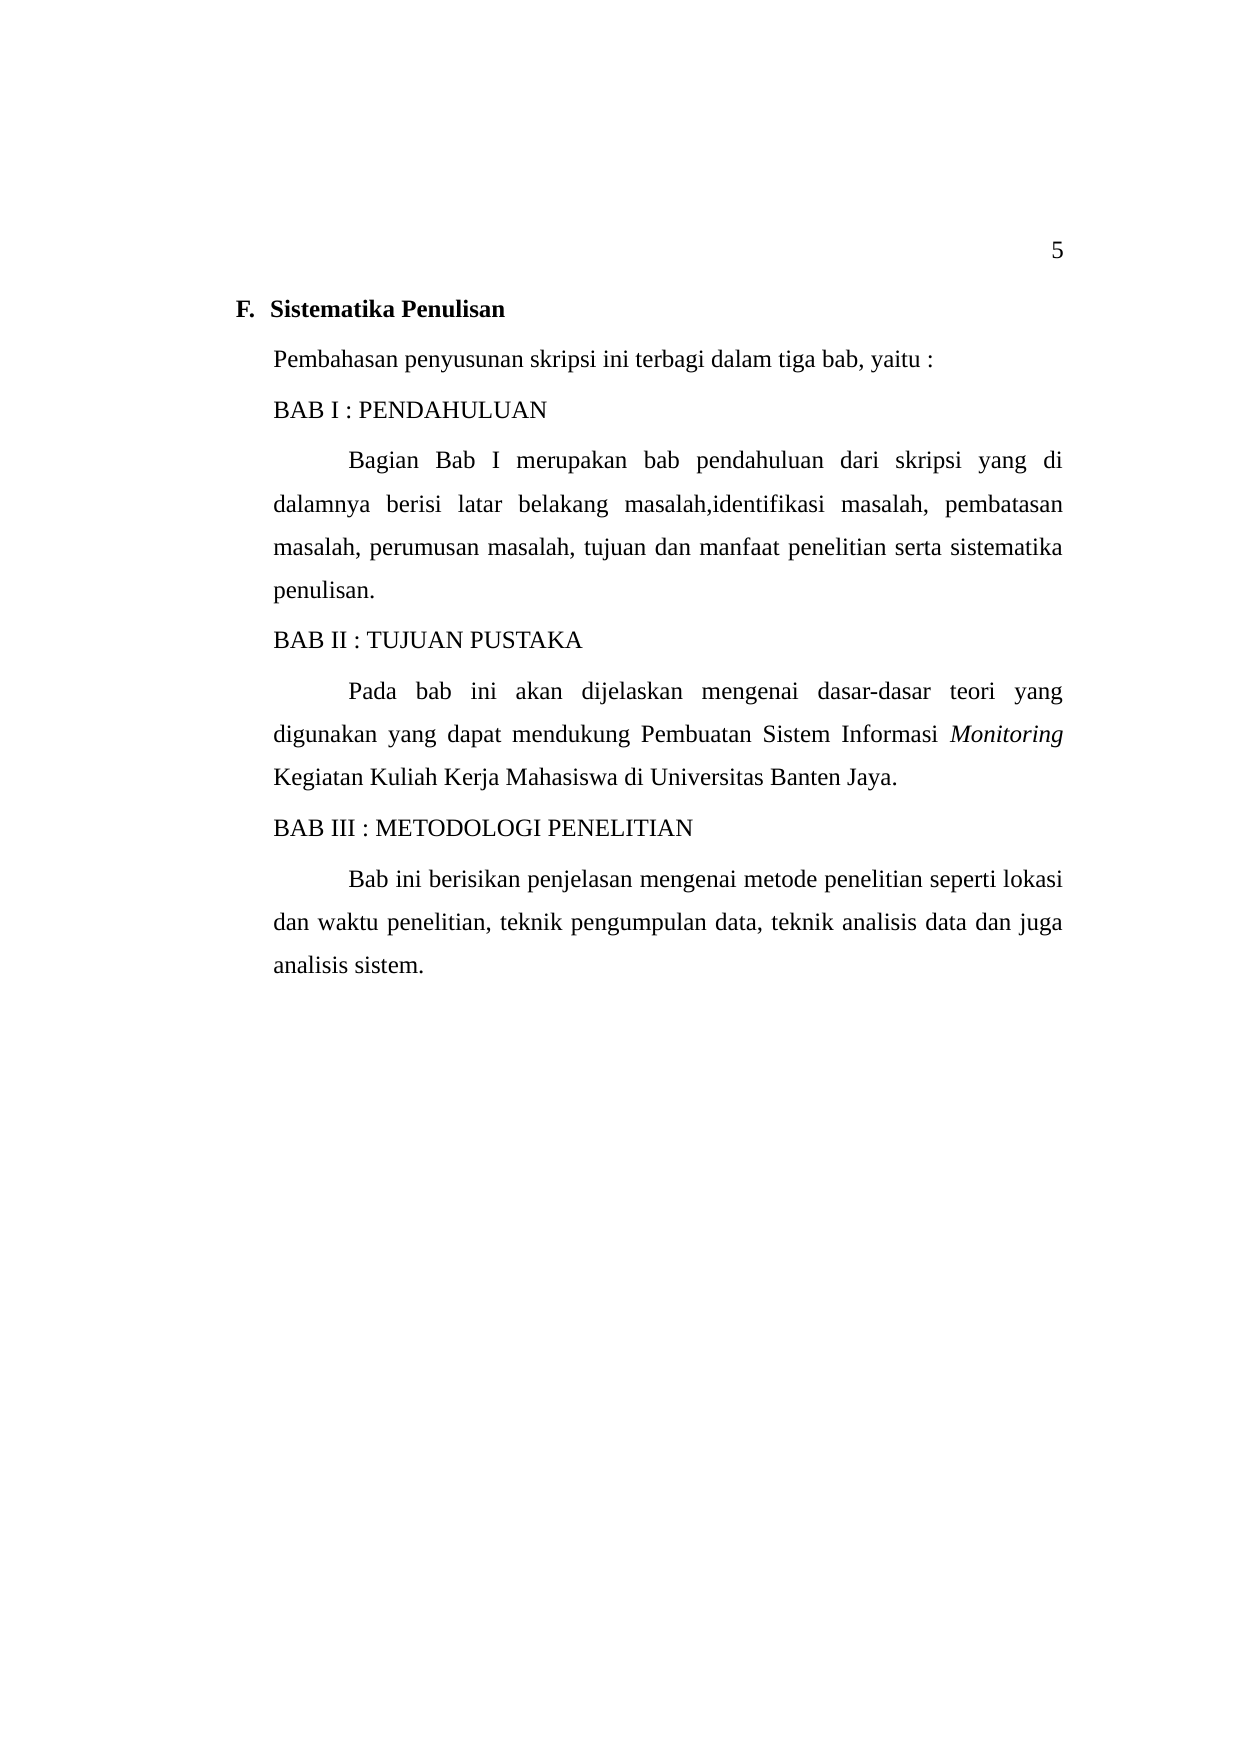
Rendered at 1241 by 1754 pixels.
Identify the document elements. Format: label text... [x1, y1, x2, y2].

list Pada bab ini akan dijelaskan mengenai dasar-dasar teori yang digunakan yang dapat mendukung Pembuatan Sistem Informasi Monitoring Kegiatan Kuliah Kerja Mahasiswa di Universitas Banten Jaya. [273, 676, 1063, 791]
list Sistematika Penulisan [236, 294, 1063, 322]
list BAB III : METODOLOGI PENELITIAN [273, 813, 1063, 842]
list BAB I : PENDAHULUAN [273, 395, 1063, 424]
list Bagian Bab I merupakan bab pendahuluan dari skripsi yang di dalamnya berisi latar belakang masalah,identifikasi masalah, pembatasan masalah, perumusan masalah, tujuan dan manfaat penelitian serta sistematika penulisan. [273, 446, 1063, 604]
list Bab ini berisikan penjelasan mengenai metode penelitian seperti lokasi dan waktu penelitian, teknik pengumpulan data, teknik analisis data dan juga analisis sistem. [273, 864, 1063, 979]
list Pembahasan penyusunan skripsi ini terbagi dalam tiga bab, yaitu : [273, 344, 1063, 373]
list BAB II : TUJUAN PUSTAKA [273, 626, 1063, 654]
